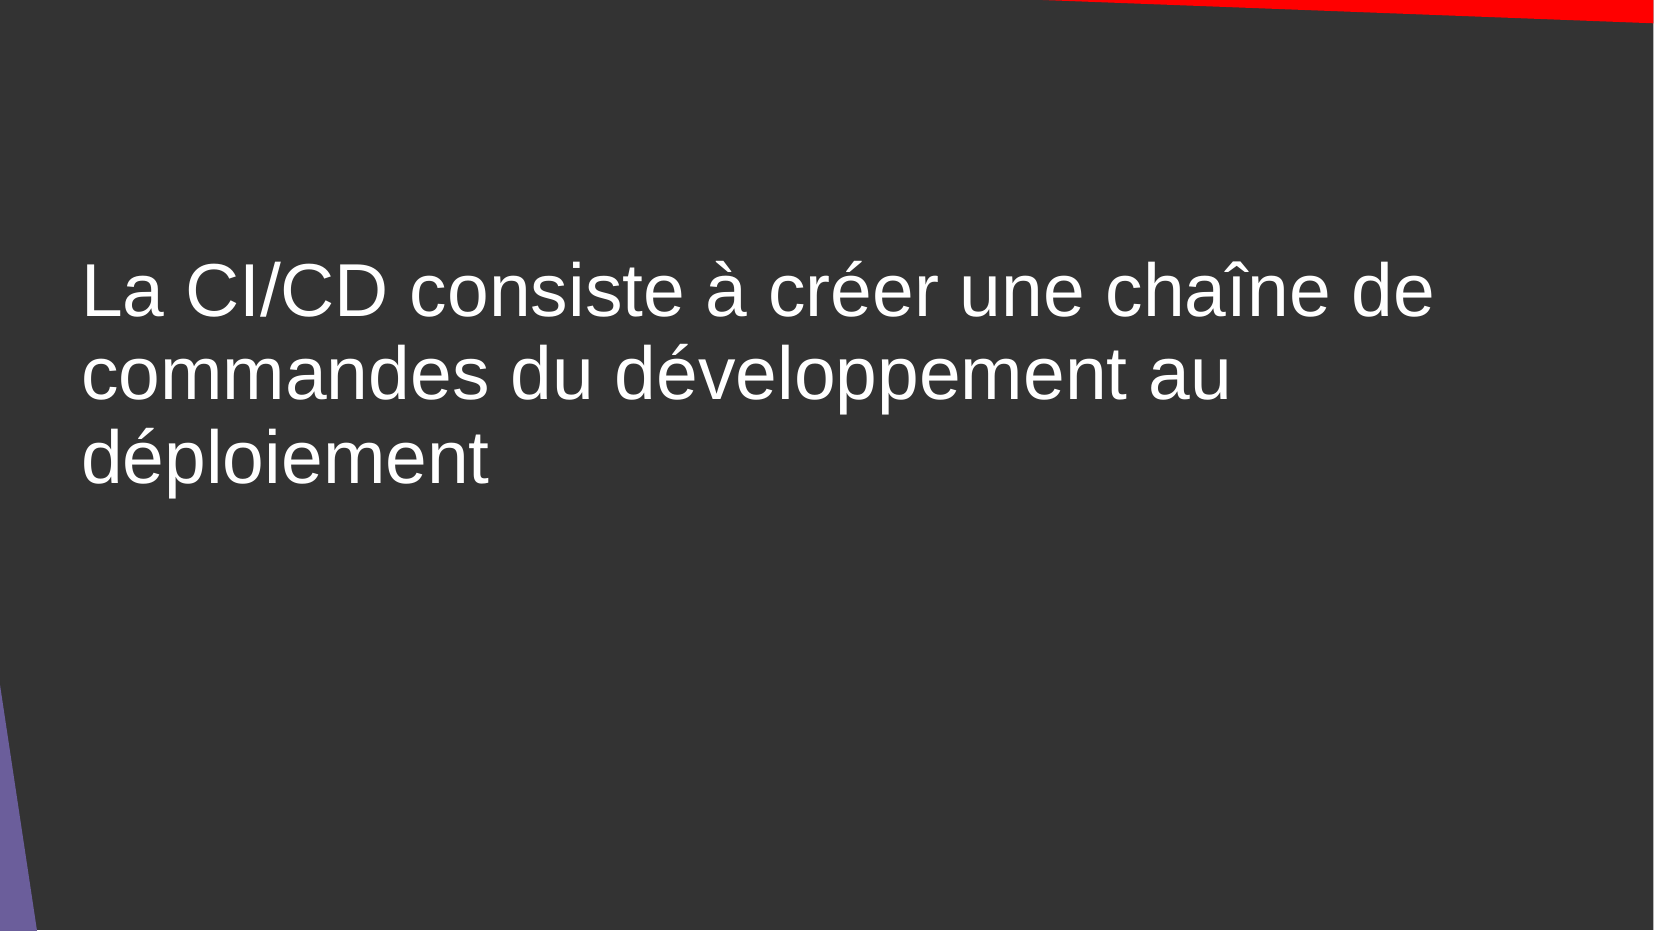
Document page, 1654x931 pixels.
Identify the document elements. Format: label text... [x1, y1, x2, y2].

list La CI/CD consiste à créer une chaîne de commandes du développement au déploiement [80, 248, 1560, 520]
text_box [1042, 0, 1654, 24]
text_box [0, 684, 38, 931]
